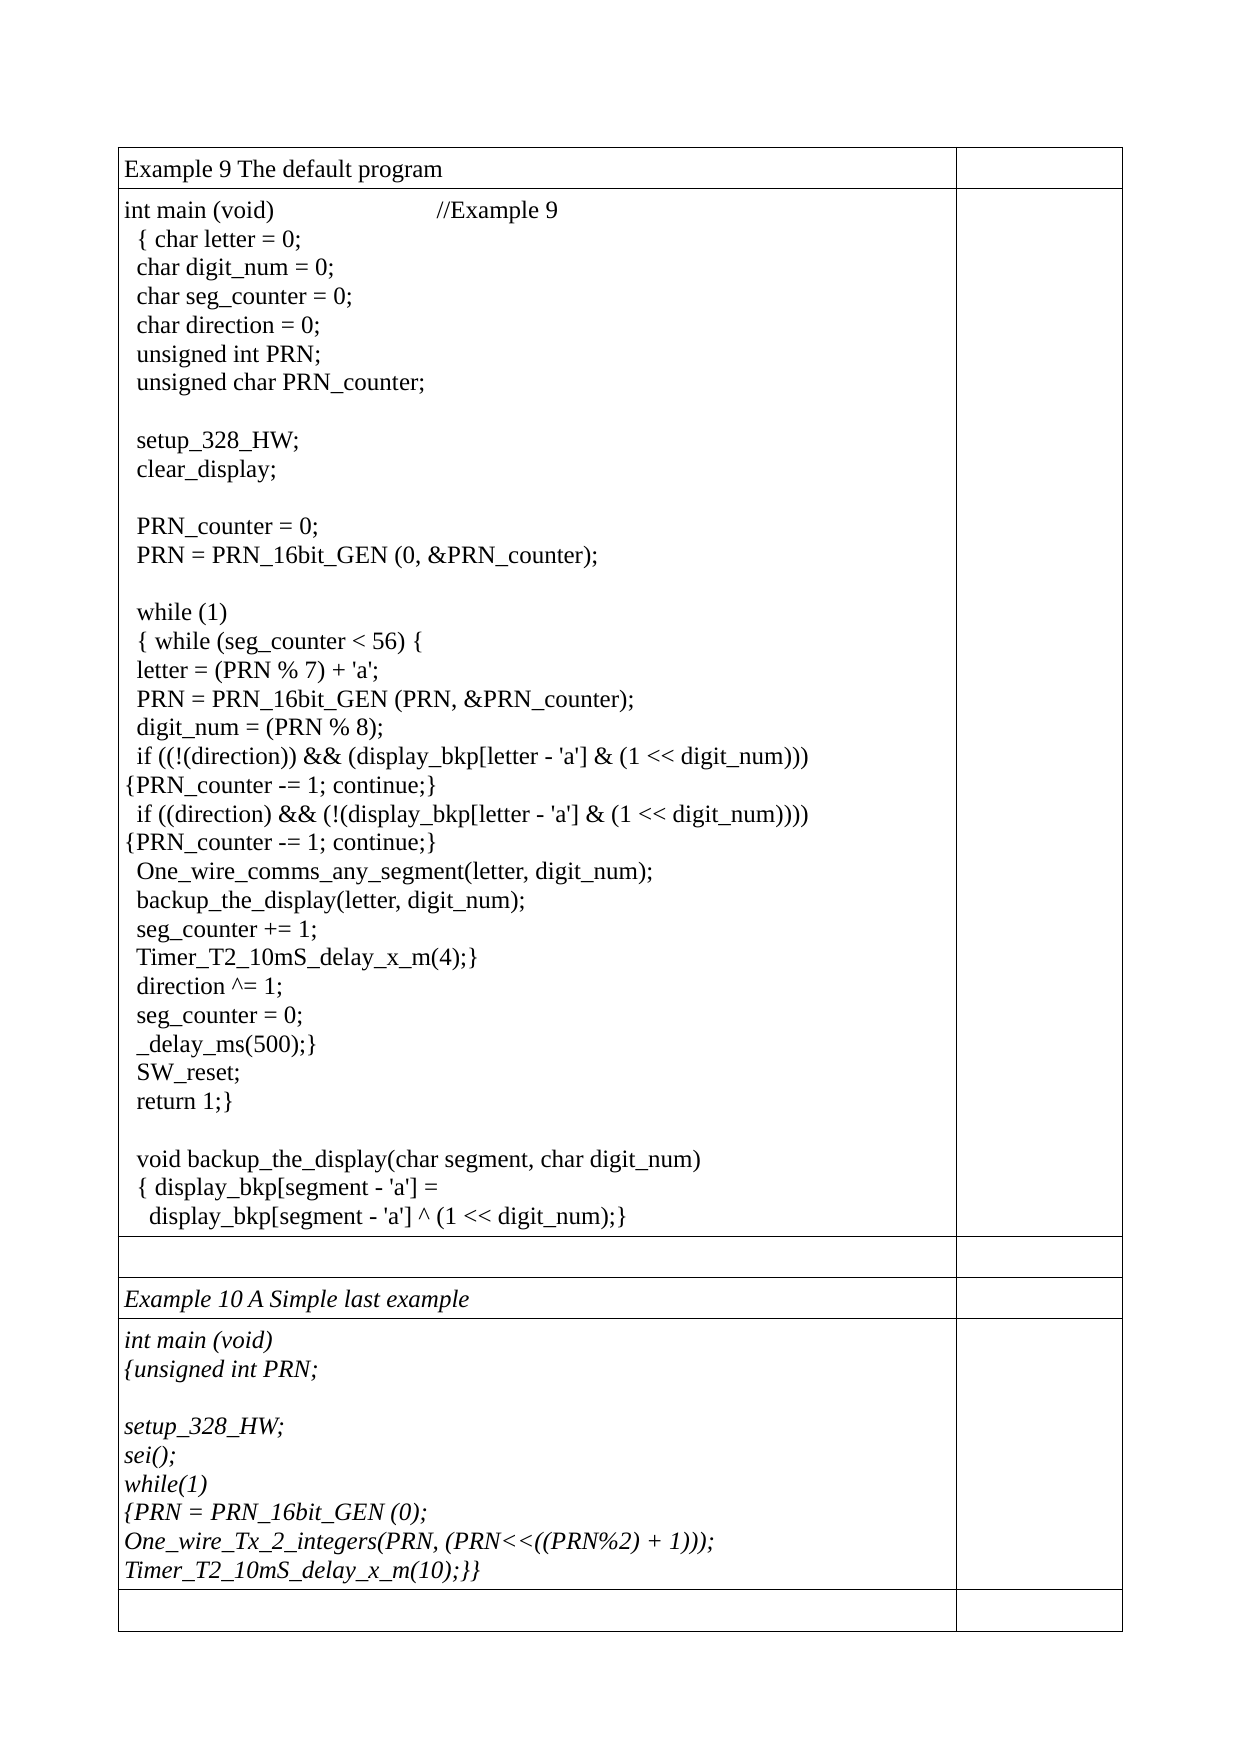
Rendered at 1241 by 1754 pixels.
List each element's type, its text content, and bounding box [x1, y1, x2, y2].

table_cell [957, 189, 1122, 1236]
table_header Example 9 The default program [119, 148, 956, 188]
table_cell [957, 1278, 1122, 1318]
table_header [957, 148, 1122, 188]
table_cell int main (void) //Example 9 { char letter = 0; char digit_num = 0; char seg_counter = 0; char direction = 0; unsigned int PRN; unsigned char PRN_counter; setup_328_HW; clear_display; PRN_counter = 0; PRN = PRN_16bit_GEN (0, &PRN_counter); while (1) { while (seg_counter < 56) { letter = (PRN % 7) + 'a'; PRN = PRN_16bit_GEN (PRN, &PRN_counter); digit_num = (PRN % 8); if ((!(direction)) && (display_bkp[letter - 'a'] & (1 << digit_num))) {PRN_counter -= 1; continue;} if ((direction) && (!(display_bkp[letter - 'a'] & (1 << digit_num)))) {PRN_counter -= 1; continue;} One_wire_comms_any_segment(letter, digit_num); backup_the_display(letter, digit_num); seg_counter += 1; Timer_T2_10mS_delay_x_m(4);} direction ^= 1; seg_counter = 0; _delay_ms(500);} SW_reset; return 1;} void backup_the_display(char segment, char digit_num) { display_bkp[segment - 'a'] = display_bkp[segment - 'a'] ^ (1 << digit_num);} [119, 189, 956, 1236]
table_cell [119, 1590, 956, 1631]
table_cell [119, 1237, 956, 1277]
table_cell [957, 1237, 1122, 1277]
table_cell [957, 1590, 1122, 1631]
table_cell Example 10 A Simple last example [119, 1278, 956, 1318]
table_cell int main (void) {unsigned int PRN; setup_328_HW; sei(); while(1) {PRN = PRN_16bit_GEN (0); One_wire_Tx_2_integers(PRN, (PRN<<((PRN%2) + 1))); Timer_T2_10mS_delay_x_m(10);}} [119, 1319, 956, 1589]
table_cell [957, 1319, 1122, 1589]
